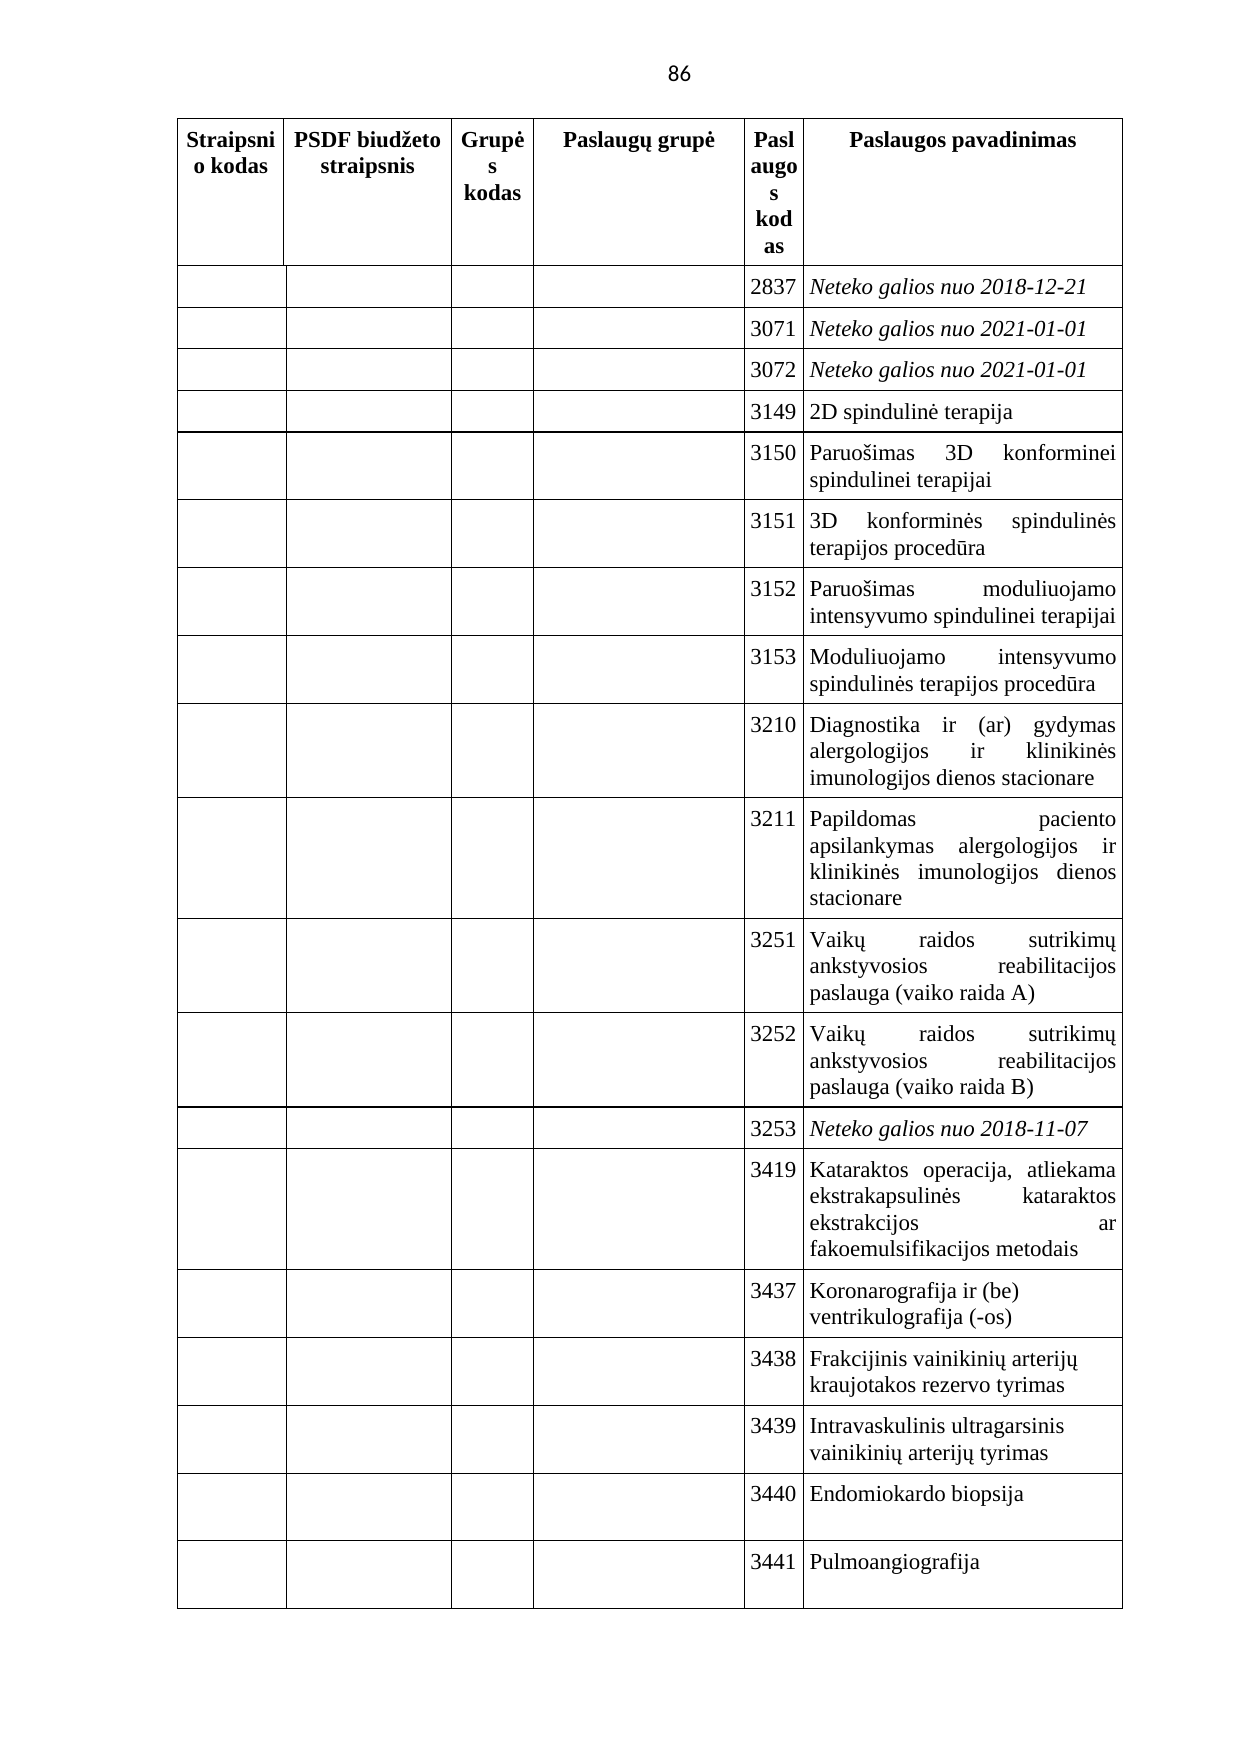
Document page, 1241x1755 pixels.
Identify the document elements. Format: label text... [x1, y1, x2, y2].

table_cell [178, 1406, 286, 1472]
table_cell [178, 1474, 286, 1540]
table_cell Vaikų raidos sutrikimų ankstyvosios reabilitacijos paslauga (vaiko raida B) [804, 1013, 1122, 1106]
table_cell 2D spindulinė terapija [804, 391, 1122, 431]
table_cell [452, 1108, 533, 1148]
table_cell Neteko galios nuo 2018-11-07 [804, 1108, 1122, 1148]
table_cell 3072 [745, 349, 803, 390]
table_cell 3251 [745, 919, 803, 1012]
table_cell [178, 1108, 286, 1148]
table_cell [534, 500, 744, 567]
table_cell [452, 919, 533, 1012]
table_cell 3437 [745, 1270, 803, 1337]
table_cell [452, 798, 533, 918]
table_cell 3438 [745, 1338, 803, 1404]
table_cell Neteko galios nuo 2021-01-01 [804, 308, 1122, 348]
table_cell [287, 1406, 451, 1472]
table_cell [178, 919, 286, 1012]
table_cell 3210 [745, 704, 803, 797]
table_cell Intravaskulinis ultragarsinis vainikinių arterijų tyrimas [804, 1406, 1122, 1472]
table_cell [534, 266, 744, 307]
table_cell [452, 1541, 533, 1608]
table_cell [452, 266, 533, 307]
table_cell 3D konforminės spindulinės terapijos procedūra [804, 500, 1122, 567]
table_cell Koronarografija ir (be) ventrikulografija (-os) [804, 1270, 1122, 1337]
table_cell [178, 568, 286, 635]
table_cell [287, 1474, 451, 1540]
table_cell 3252 [745, 1013, 803, 1106]
table_cell Neteko galios nuo 2021-01-01 [804, 349, 1122, 390]
table_header Paslaugų grupė [534, 119, 744, 265]
table_cell [452, 500, 533, 567]
table_cell [534, 1541, 744, 1608]
table_cell 3419 [745, 1149, 803, 1269]
table_header Paslaugos kodas [745, 119, 803, 265]
table_cell Paruošimas moduliuojamo intensyvumo spindulinei terapijai [804, 568, 1122, 635]
table_cell [534, 433, 744, 499]
table_cell [178, 308, 286, 348]
table_cell [534, 798, 744, 918]
table_cell [178, 704, 286, 797]
table_header Straipsnio kodas [178, 119, 283, 265]
table_cell [287, 568, 451, 635]
table_cell [178, 1013, 286, 1106]
table_cell [452, 568, 533, 635]
table_cell Endomiokardo biopsija [804, 1474, 1122, 1540]
table_cell [178, 1149, 286, 1269]
table_cell Vaikų raidos sutrikimų ankstyvosios reabilitacijos paslauga (vaiko raida A) [804, 919, 1122, 1012]
table_cell 3153 [745, 636, 803, 703]
table_cell [452, 1149, 533, 1269]
table_cell [452, 1270, 533, 1337]
table_cell [452, 433, 533, 499]
table_cell Kataraktos operacija, atliekama ekstrakapsulinės kataraktos ekstrakcijos ar fakoemulsifikacijos metodais [804, 1149, 1122, 1269]
table_cell [287, 1541, 451, 1608]
table_cell [287, 1013, 451, 1106]
table_cell [452, 391, 533, 431]
table_cell [287, 1149, 451, 1269]
table_header PSDF biudžeto straipsnis [284, 119, 451, 265]
table_cell Pulmoangiografija [804, 1541, 1122, 1608]
table_cell [287, 433, 451, 499]
table_cell 3152 [745, 568, 803, 635]
table_cell [452, 1013, 533, 1106]
table_cell 2837 [745, 266, 803, 307]
table_cell [287, 704, 451, 797]
table_cell [534, 704, 744, 797]
table_cell 3149 [745, 391, 803, 431]
table_cell [452, 308, 533, 348]
table_cell [287, 349, 451, 390]
table_cell [534, 1406, 744, 1472]
table_cell 3253 [745, 1108, 803, 1148]
table_cell [178, 1541, 286, 1608]
table_cell [287, 1338, 451, 1404]
table_cell [452, 1474, 533, 1540]
table_cell [178, 433, 286, 499]
table_cell [452, 1338, 533, 1404]
table_cell Paruošimas 3D konforminei spindulinei terapijai [804, 433, 1122, 499]
table_cell 3151 [745, 500, 803, 567]
table_cell [178, 636, 286, 703]
table_cell [452, 349, 533, 390]
table_cell 3211 [745, 798, 803, 918]
table_cell 3440 [745, 1474, 803, 1540]
table_cell 3439 [745, 1406, 803, 1472]
table_cell [452, 636, 533, 703]
table_cell [178, 798, 286, 918]
table_cell 3150 [745, 433, 803, 499]
table_cell [452, 1406, 533, 1472]
table_cell [287, 636, 451, 703]
table_cell Neteko galios nuo 2018-12-21 [804, 266, 1122, 307]
table_cell [178, 1338, 286, 1404]
table_cell [178, 349, 286, 390]
table_cell [534, 308, 744, 348]
table_cell [534, 1338, 744, 1404]
table_cell [287, 391, 451, 431]
table_cell [287, 500, 451, 567]
table_cell [287, 798, 451, 918]
table_cell [534, 1149, 744, 1269]
table_cell [287, 1108, 451, 1148]
table_cell [534, 391, 744, 431]
table_cell [178, 266, 286, 307]
table_header Grupės kodas [452, 119, 533, 265]
table_cell [452, 704, 533, 797]
table_cell [534, 636, 744, 703]
table_cell [534, 568, 744, 635]
table_cell [178, 391, 286, 431]
table_cell [534, 1013, 744, 1106]
table_cell [534, 1270, 744, 1337]
table_cell [287, 266, 451, 307]
table_cell Moduliuojamo intensyvumo spindulinės terapijos procedūra [804, 636, 1122, 703]
table_cell [178, 500, 286, 567]
table_cell Diagnostika ir (ar) gydymas alergologijos ir klinikinės imunologijos dienos stacionare [804, 704, 1122, 797]
table_cell Frakcijinis vainikinių arterijų kraujotakos rezervo tyrimas [804, 1338, 1122, 1404]
table_cell [534, 349, 744, 390]
table_cell Papildomas paciento apsilankymas alergologijos ir klinikinės imunologijos dienos stacionare [804, 798, 1122, 918]
table_cell [287, 308, 451, 348]
table_cell [534, 1108, 744, 1148]
table_cell [287, 919, 451, 1012]
table_cell 3441 [745, 1541, 803, 1608]
table_cell 3071 [745, 308, 803, 348]
table_cell [287, 1270, 451, 1337]
table_cell [534, 1474, 744, 1540]
table_header Paslaugos pavadinimas [804, 119, 1122, 265]
table_cell [534, 919, 744, 1012]
table_cell [178, 1270, 286, 1337]
